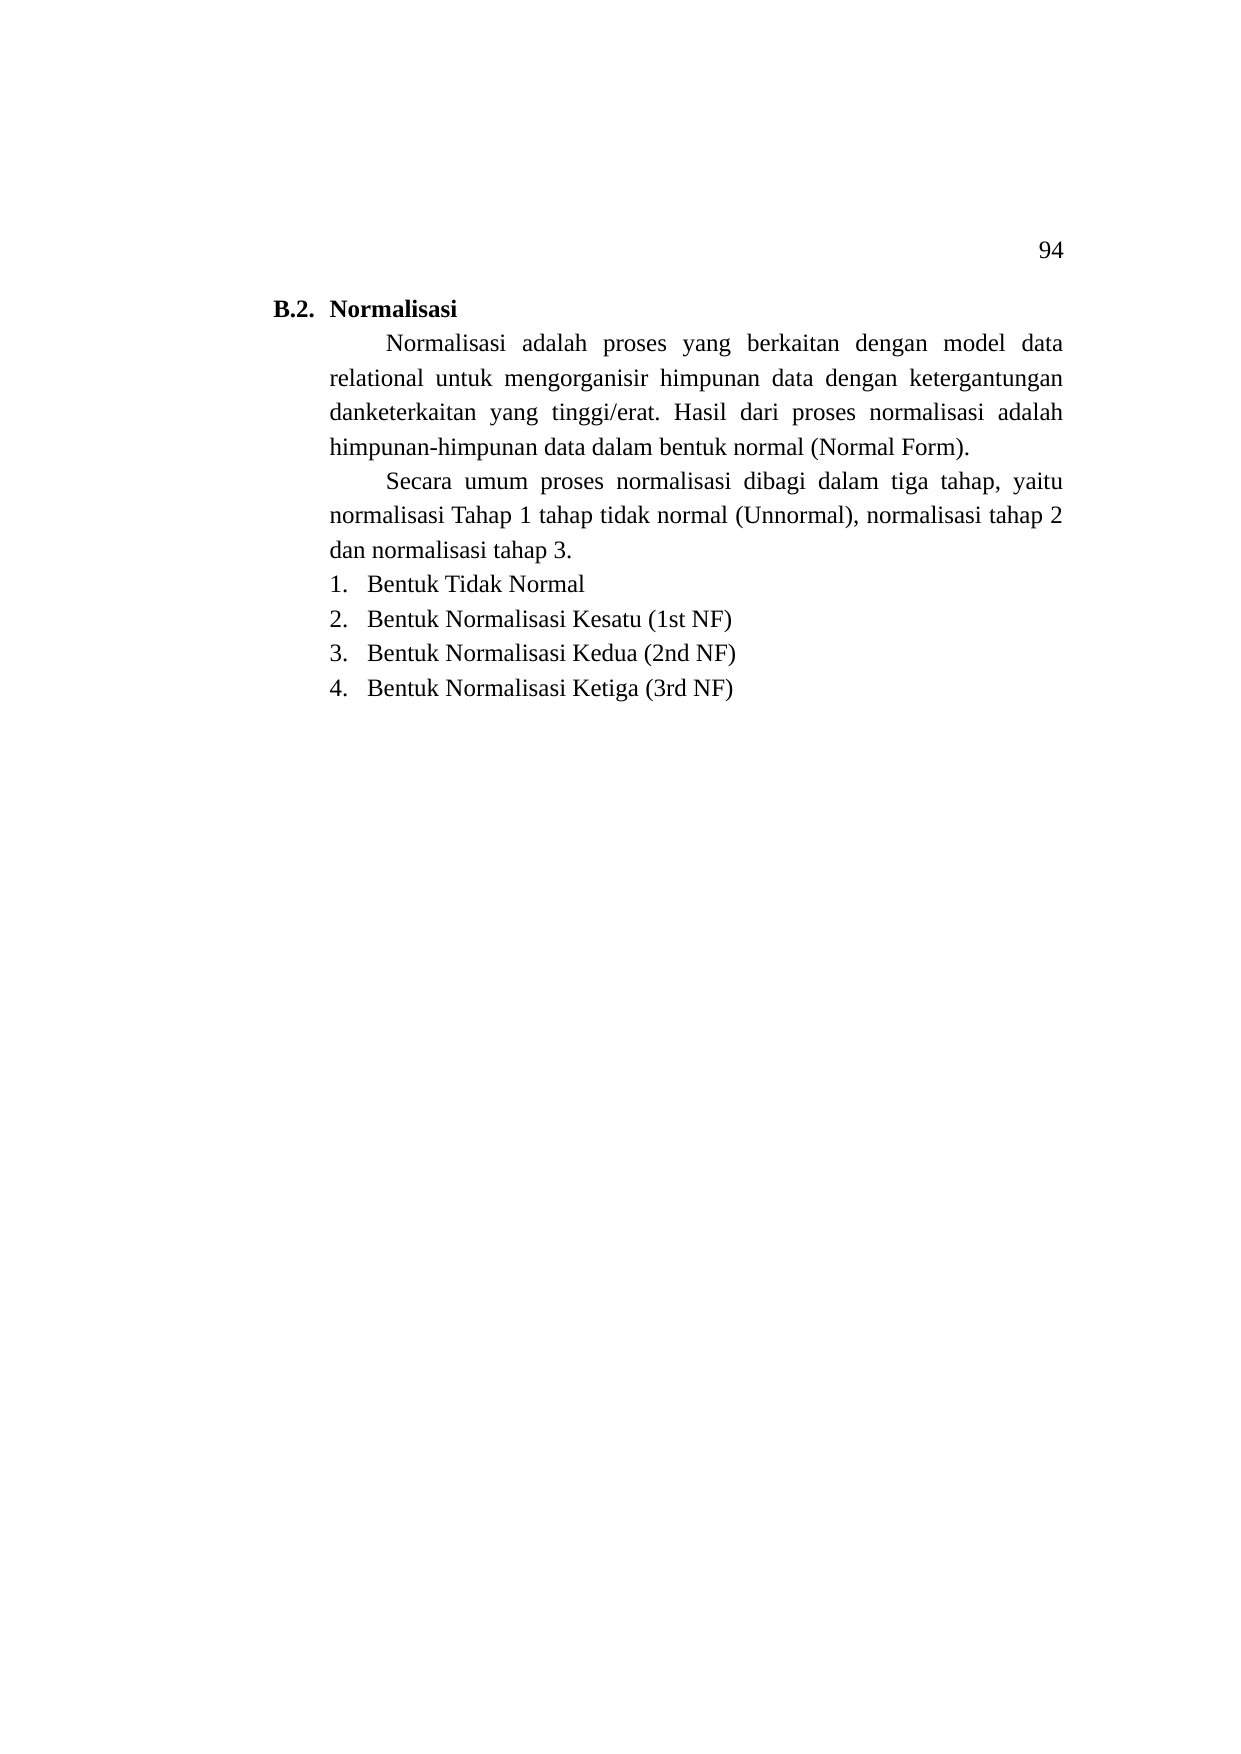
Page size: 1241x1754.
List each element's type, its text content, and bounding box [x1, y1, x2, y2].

text Secara umum proses normalisasi dibagi dalam tiga tahap, yaitu normalisasi Tahap 1 tahap tidak normal (Unnormal), normalisasi tahap 2 dan normalisasi tahap 3. [329, 466, 1063, 564]
list Normalisasi [273, 294, 1063, 322]
text Normalisasi adalah proses yang berkaitan dengan model data relational untuk mengorganisir himpunan data dengan ketergantungan danketerkaitan yang tinggi/erat. Hasil dari proses normalisasi adalah himpunan-himpunan data dalam bentuk normal (Normal Form). [329, 328, 1063, 460]
list Bentuk Normalisasi Kesatu (1st NF) [329, 604, 1063, 633]
list Bentuk Normalisasi Ketiga (3rd NF) [329, 673, 1063, 702]
list Bentuk Normalisasi Kedua (2nd NF) [329, 638, 1063, 667]
list Bentuk Tidak Normal [329, 569, 1063, 598]
